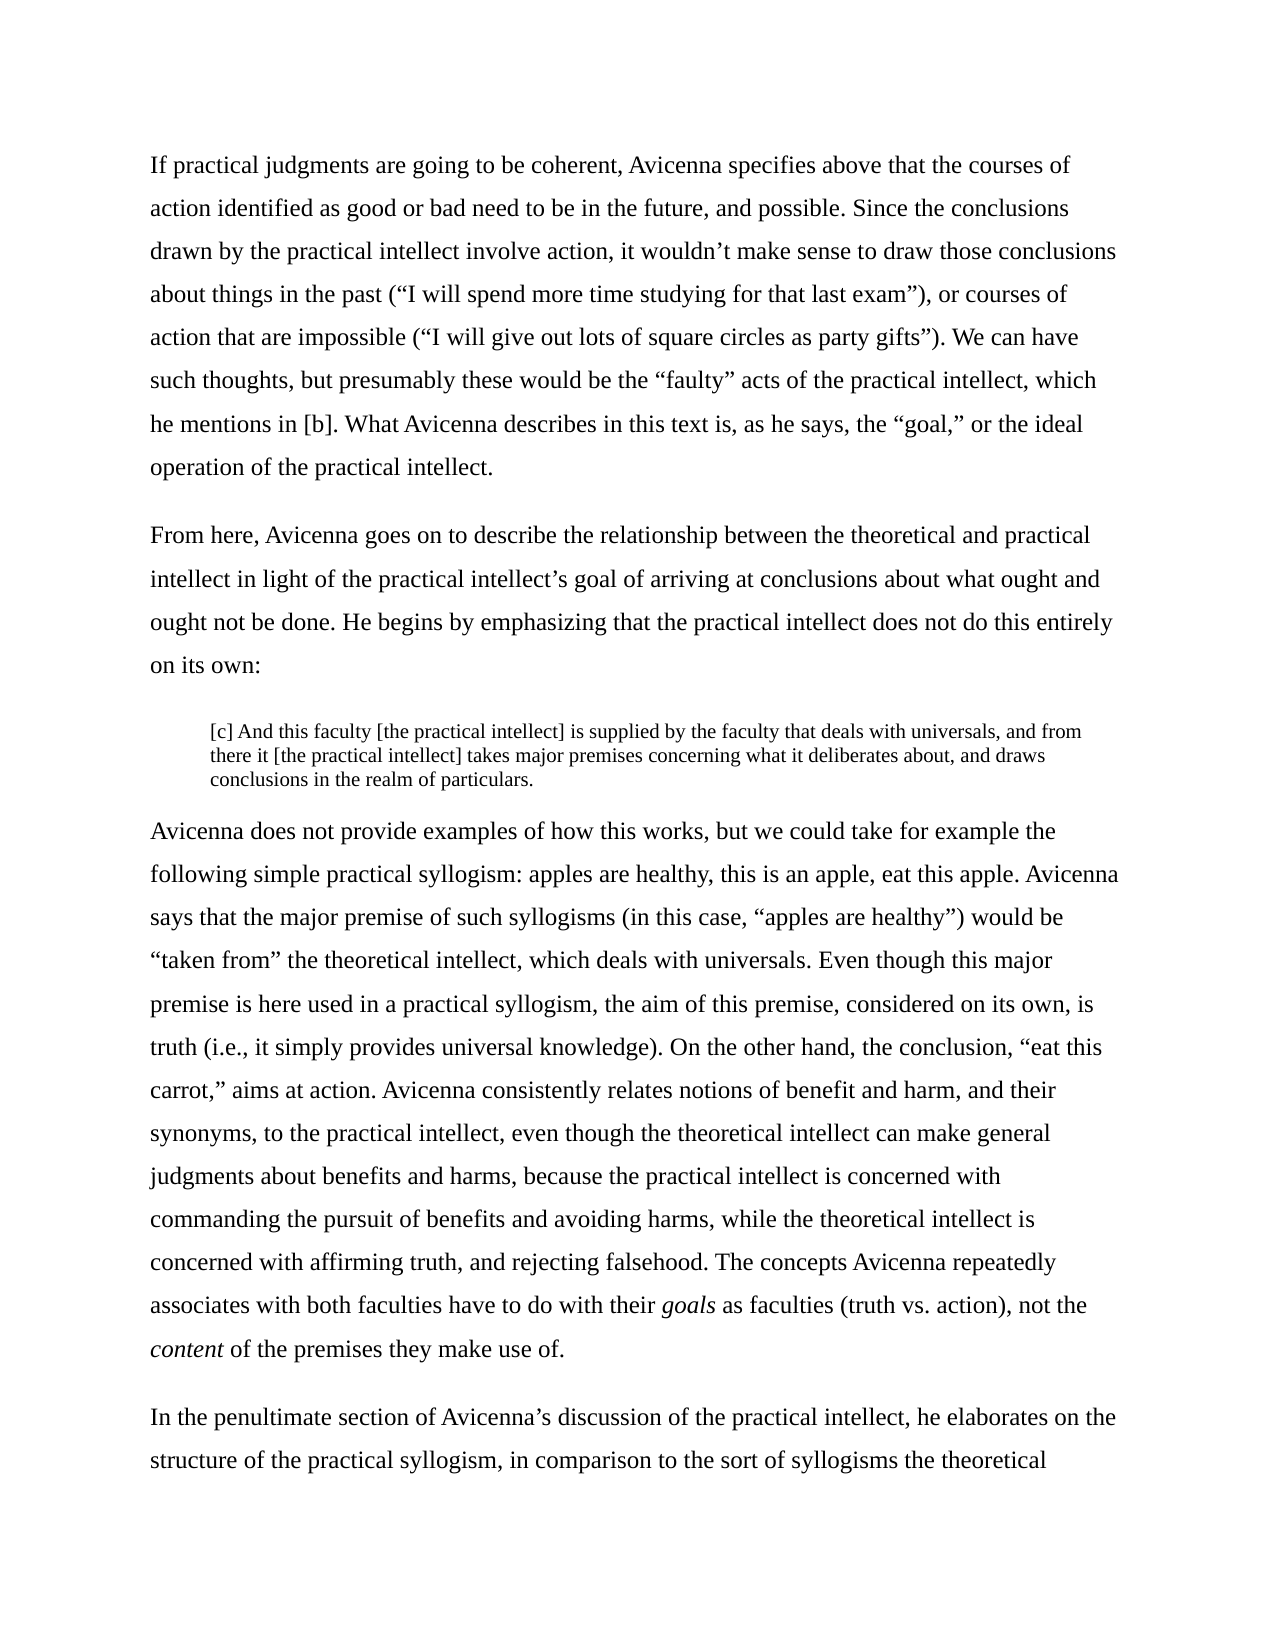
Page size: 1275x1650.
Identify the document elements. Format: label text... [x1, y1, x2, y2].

text In the penultimate section of Avicenna’s discussion of the practical intellect, he elaborates on the structure of the practical syllogism, in comparison to the sort of syllogisms the theoretical [150, 1402, 1125, 1474]
text From here, Avicenna goes on to describe the relationship between the theoretical and practical intellect in light of the practical intellect’s goal of arriving at conclusions about what ought and ought not be done. He begins by emphasizing that the practical intellect does not do this entirely on its own: [150, 521, 1125, 679]
text [c] And this faculty [the practical intellect] is supplied by the faculty that deals with universals, and from there it [the practical intellect] takes major premises concerning what it deliberates about, and draws conclusions in the realm of particulars. [210, 718, 1125, 791]
text If practical judgments are going to be coherent, Avicenna specifies above that the courses of action identified as good or bad need to be in the future, and possible. Since the conclusions drawn by the practical intellect involve action, it wouldn’t make sense to draw those conclusions about things in the past (“I will spend more time studying for that last exam”), or courses of action that are impossible (“I will give out lots of square circles as party gifts”). We can have such thoughts, but presumably these would be the “faulty” acts of the practical intellect, which he mentions in [b]. What Avicenna describes in this text is, as he says, the “goal,” or the ideal operation of the practical intellect. [150, 150, 1125, 481]
text Avicenna does not provide examples of how this works, but we could take for example the following simple practical syllogism: apples are healthy, this is an apple, eat this apple. Avicenna says that the major premise of such syllogisms (in this case, “apples are healthy”) would be “taken from” the theoretical intellect, which deals with universals. Even though this major premise is here used in a practical syllogism, the aim of this premise, considered on its own, is truth (i.e., it simply provides universal knowledge). On the other hand, the conclusion, “eat this carrot,” aims at action. Avicenna consistently relates notions of benefit and harm, and their synonyms, to the practical intellect, even though the theoretical intellect can make general judgments about benefits and harms, because the practical intellect is concerned with commanding the pursuit of benefits and avoiding harms, while the theoretical intellect is concerned with affirming truth, and rejecting falsehood. The concepts Avicenna repeatedly associates with both faculties have to do with their goals as faculties (truth vs. action), not the content of the premises they make use of. [150, 816, 1125, 1362]
